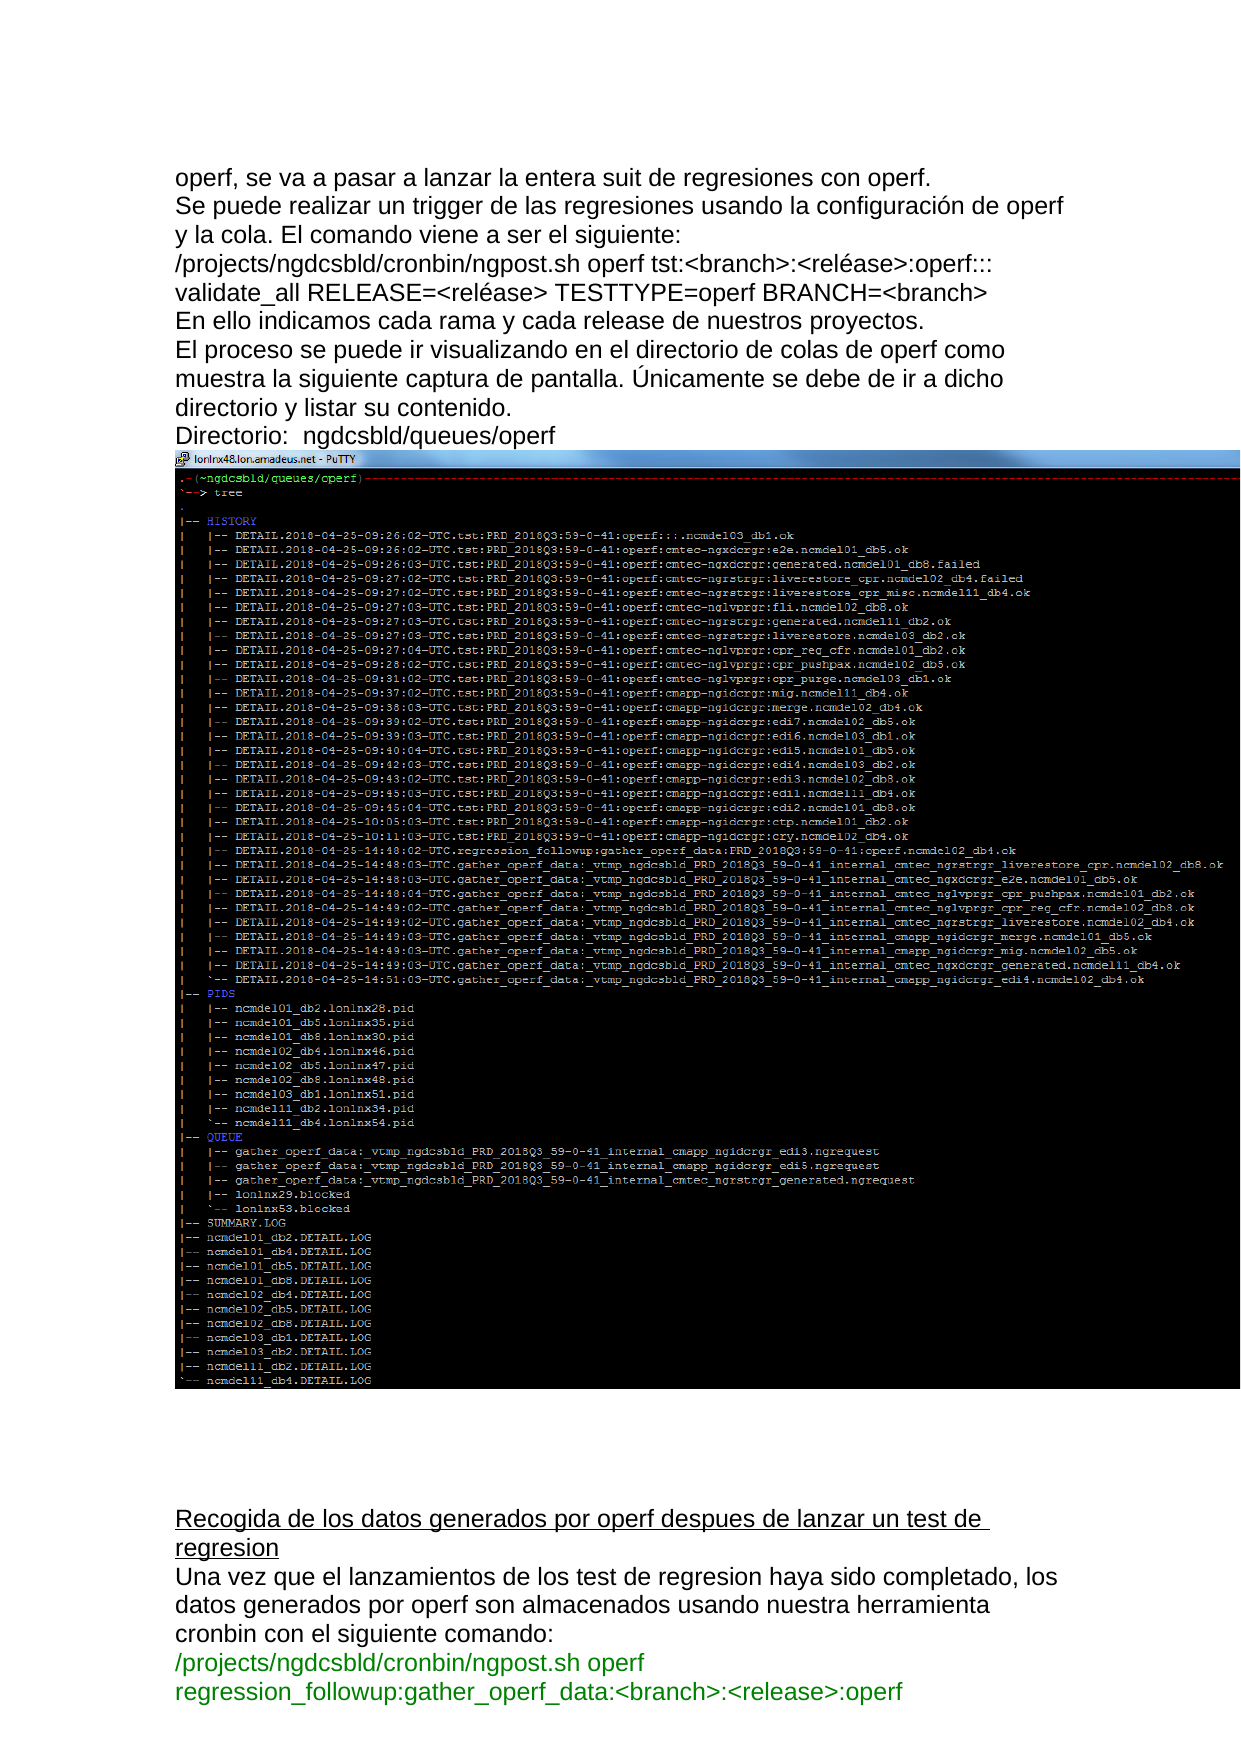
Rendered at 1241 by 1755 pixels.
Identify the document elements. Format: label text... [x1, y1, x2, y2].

text El proceso se puede ir visualizando en el directorio de colas de operf como muestra la siguiente captura de pantalla. Únicamente se debe de ir a dicho directorio y listar su contenido. [175, 335, 1065, 421]
text operf, se va a pasar a lanzar la entera suit de regresiones con operf. [175, 162, 1065, 191]
picture [175, 450, 1241, 1389]
text /projects/ngdcsbld/cronbin/ngpost.sh operf regression_followup:gather_operf_data:<branch>:<release>:operf [175, 1648, 1065, 1705]
text Una vez que el lanzamientos de los test de regresion haya sido completado, los datos generados por operf son almacenados usando nuestra herramienta cronbin con el siguiente comando: [175, 1562, 1065, 1648]
text En ello indicamos cada rama y cada release de nuestros proyectos. [175, 306, 1065, 335]
text Recogida de los datos generados por operf despues de lanzar un test de regresion [175, 1504, 1065, 1562]
text Se puede realizar un trigger de las regresiones usando la configuración de operf y la cola. El comando viene a ser el siguiente: [175, 191, 1065, 249]
text Directorio: ngdcsbld/queues/operf [175, 421, 1065, 450]
text /projects/ngdcsbld/cronbin/ngpost.sh operf tst:<branch>:<reléase>:operf::: validate_all RELEASE=<reléase> TESTTYPE=operf BRANCH=<branch> [175, 249, 1065, 306]
